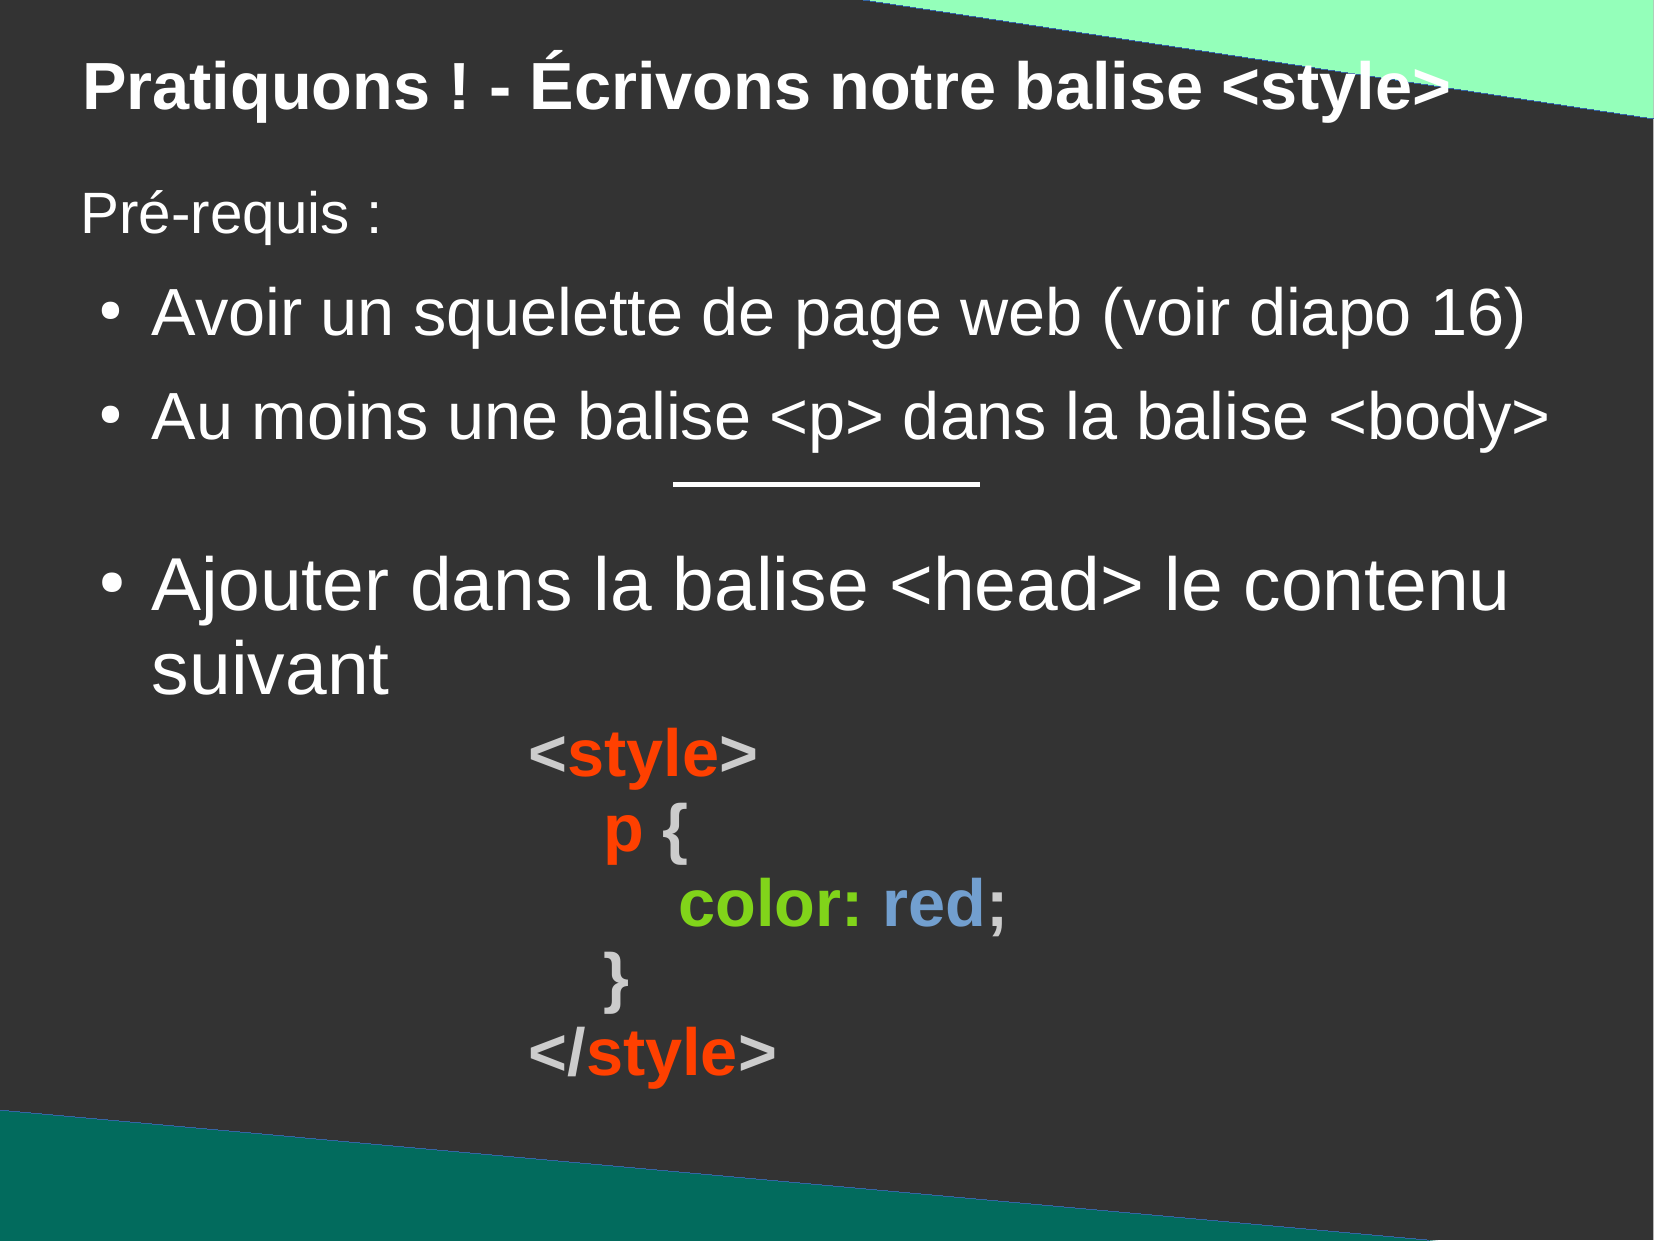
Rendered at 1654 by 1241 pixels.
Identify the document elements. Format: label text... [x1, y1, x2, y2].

title Pratiquons ! - Écrivons notre balise <style> [82, 49, 1571, 152]
list Ajouter dans la balise <head> le contenu suivant [80, 542, 1605, 721]
list Pré-requis : Avoir un squelette de page web (voir diapo 16) Au moins une balise <p> dans la balise <body> [80, 180, 1620, 473]
text_box <style> p { color: red; } </style> [514, 721, 1140, 1098]
text_box [863, 0, 1654, 119]
